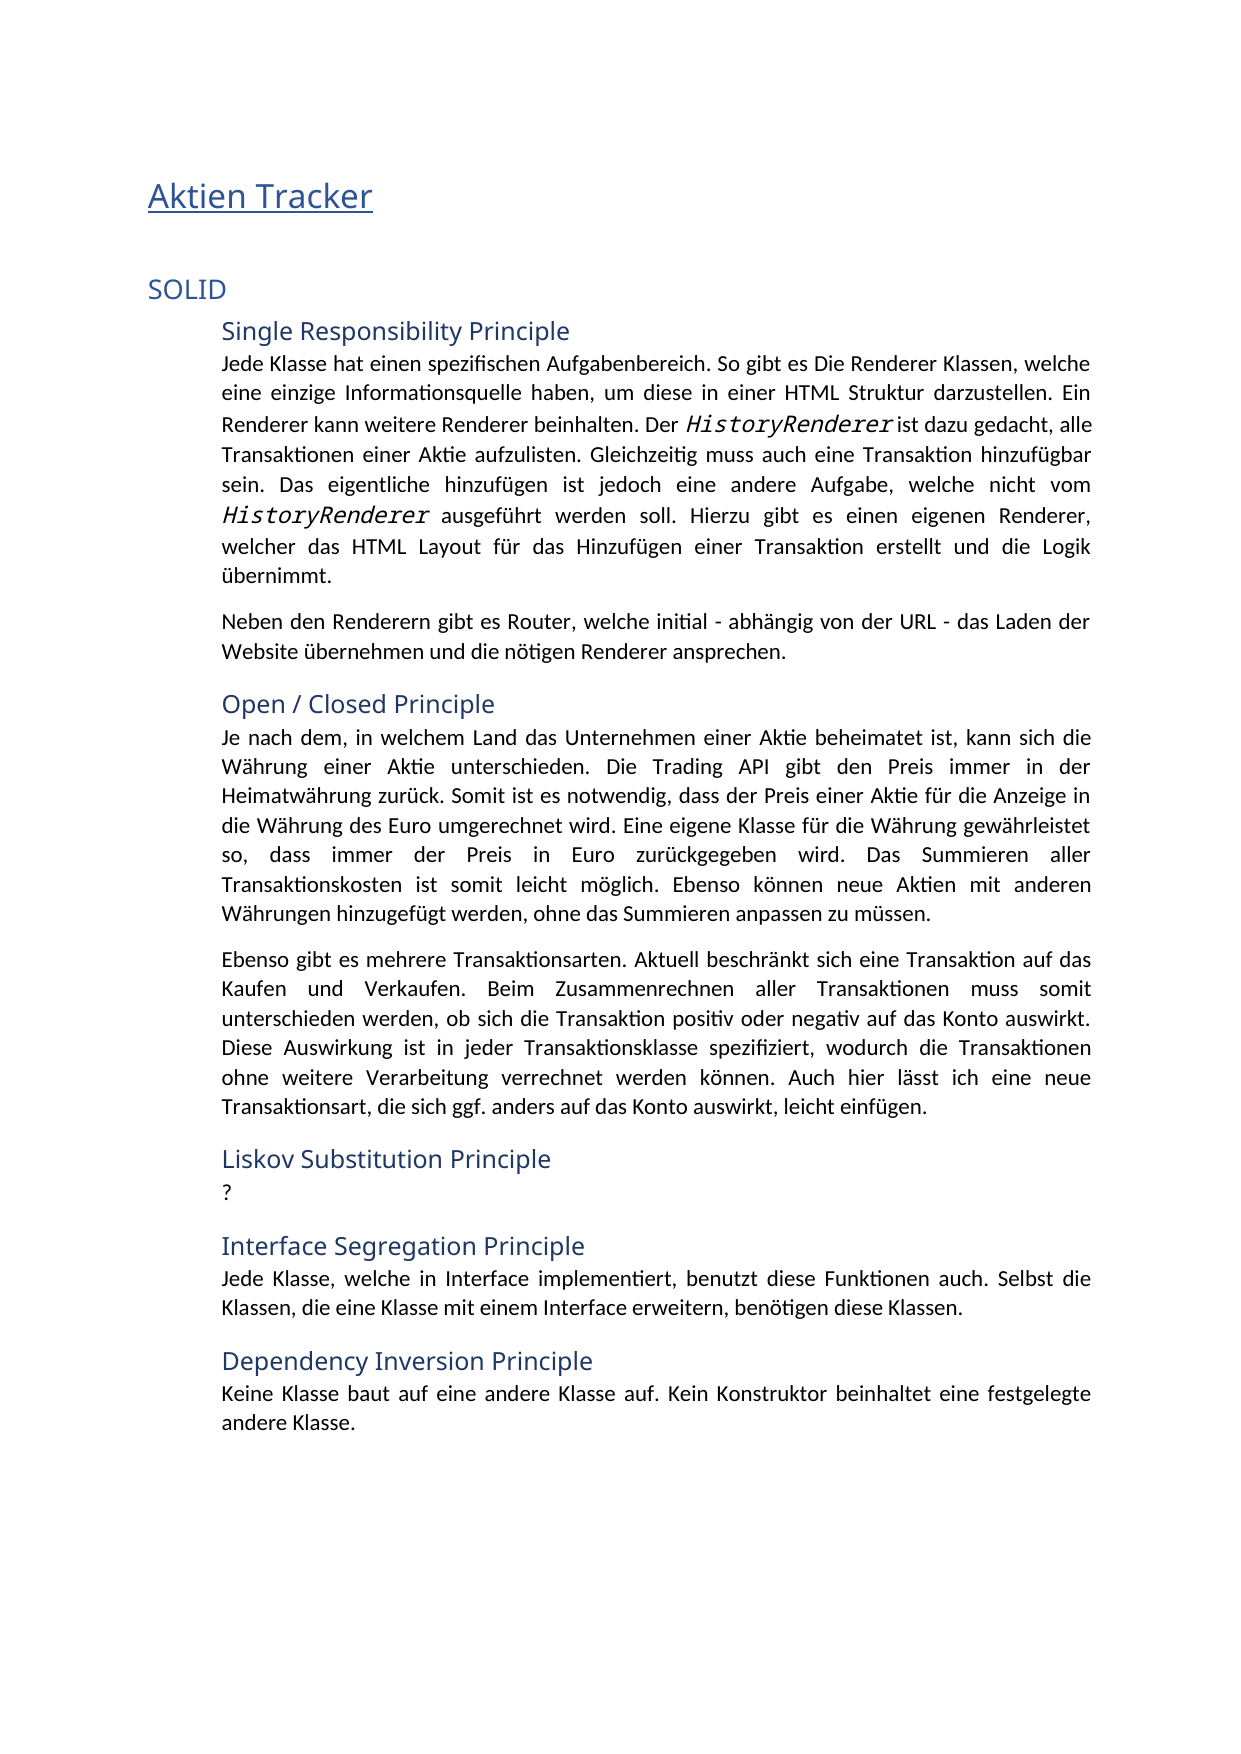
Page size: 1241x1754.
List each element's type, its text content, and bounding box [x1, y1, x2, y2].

subtitle SOLID [148, 270, 1093, 307]
text ? [221, 1178, 1093, 1206]
subtitle Dependency Inversion Principle [221, 1343, 1093, 1377]
text Jede Klasse hat einen spezifischen Aufgabenbereich. So gibt es Die Renderer Klassen, welche eine einzige Informationsquelle haben, um diese in einer HTML Struktur darzustellen. Ein Renderer kann weitere Renderer beinhalten. Der HistoryRenderer ist dazu gedacht, alle Transaktionen einer Aktie aufzulisten. Gleichzeitig muss auch eine Transaktion hinzufügbar sein. Das eigentliche hinzufügen ist jedoch eine andere Aufgabe, welche nicht vom HistoryRenderer ausgeführt werden soll. Hierzu gibt es einen eigenen Renderer, welcher das HTML Layout für das Hinzufügen einer Transaktion erstellt und die Logik übernimmt. [221, 349, 1093, 589]
text Neben den Renderern gibt es Router, welche initial - abhängig von der URL - das Laden der Website übernehmen und die nötigen Renderer ansprechen. [221, 607, 1093, 665]
subtitle Open / Closed Principle [148, 687, 1093, 721]
subtitle Single Responsibility Principle [148, 313, 1093, 347]
text Jede Klasse, welche in Interface implementiert, benutzt diese Funktionen auch. Selbst die Klassen, die eine Klasse mit einem Interface erweitern, benötigen diese Klassen. [221, 1264, 1093, 1321]
text Je nach dem, in welchem Land das Unternehmen einer Aktie beheimatet ist, kann sich die Währung einer Aktie unterschieden. Die Trading API gibt den Preis immer in der Heimatwährung zurück. Somit ist es notwendig, dass der Preis einer Aktie für die Anzeige in die Währung des Euro umgerechnet wird. Eine eigene Klasse für die Währung gewährleistet so, dass immer der Preis in Euro zurückgegeben wird. Das Summieren aller Transaktionskosten ist somit leicht möglich. Ebenso können neue Aktien mit anderen Währungen hinzugefügt werden, ohne das Summieren anpassen zu müssen. [221, 723, 1093, 927]
text Ebenso gibt es mehrere Transaktionsarten. Aktuell beschränkt sich eine Transaktion auf das Kaufen und Verkaufen. Beim Zusammenrechnen aller Transaktionen muss somit unterschieden werden, ob sich die Transaktion positiv oder negativ auf das Konto auswirkt. Diese Auswirkung ist in jeder Transaktionsklasse spezifiziert, wodurch die Transaktionen ohne weitere Verarbeitung verrechnet werden können. Auch hier lässt ich eine neue Transaktionsart, die sich ggf. anders auf das Konto auswirkt, leicht einfügen. [221, 945, 1093, 1120]
subtitle Aktien Tracker [148, 173, 1093, 218]
text Keine Klasse baut auf eine andere Klasse auf. Kein Konstruktor beinhaltet eine festgelegte andere Klasse. [221, 1379, 1093, 1437]
subtitle Liskov Substitution Principle [148, 1142, 1093, 1176]
subtitle Interface Segregation Principle [148, 1228, 1093, 1262]
